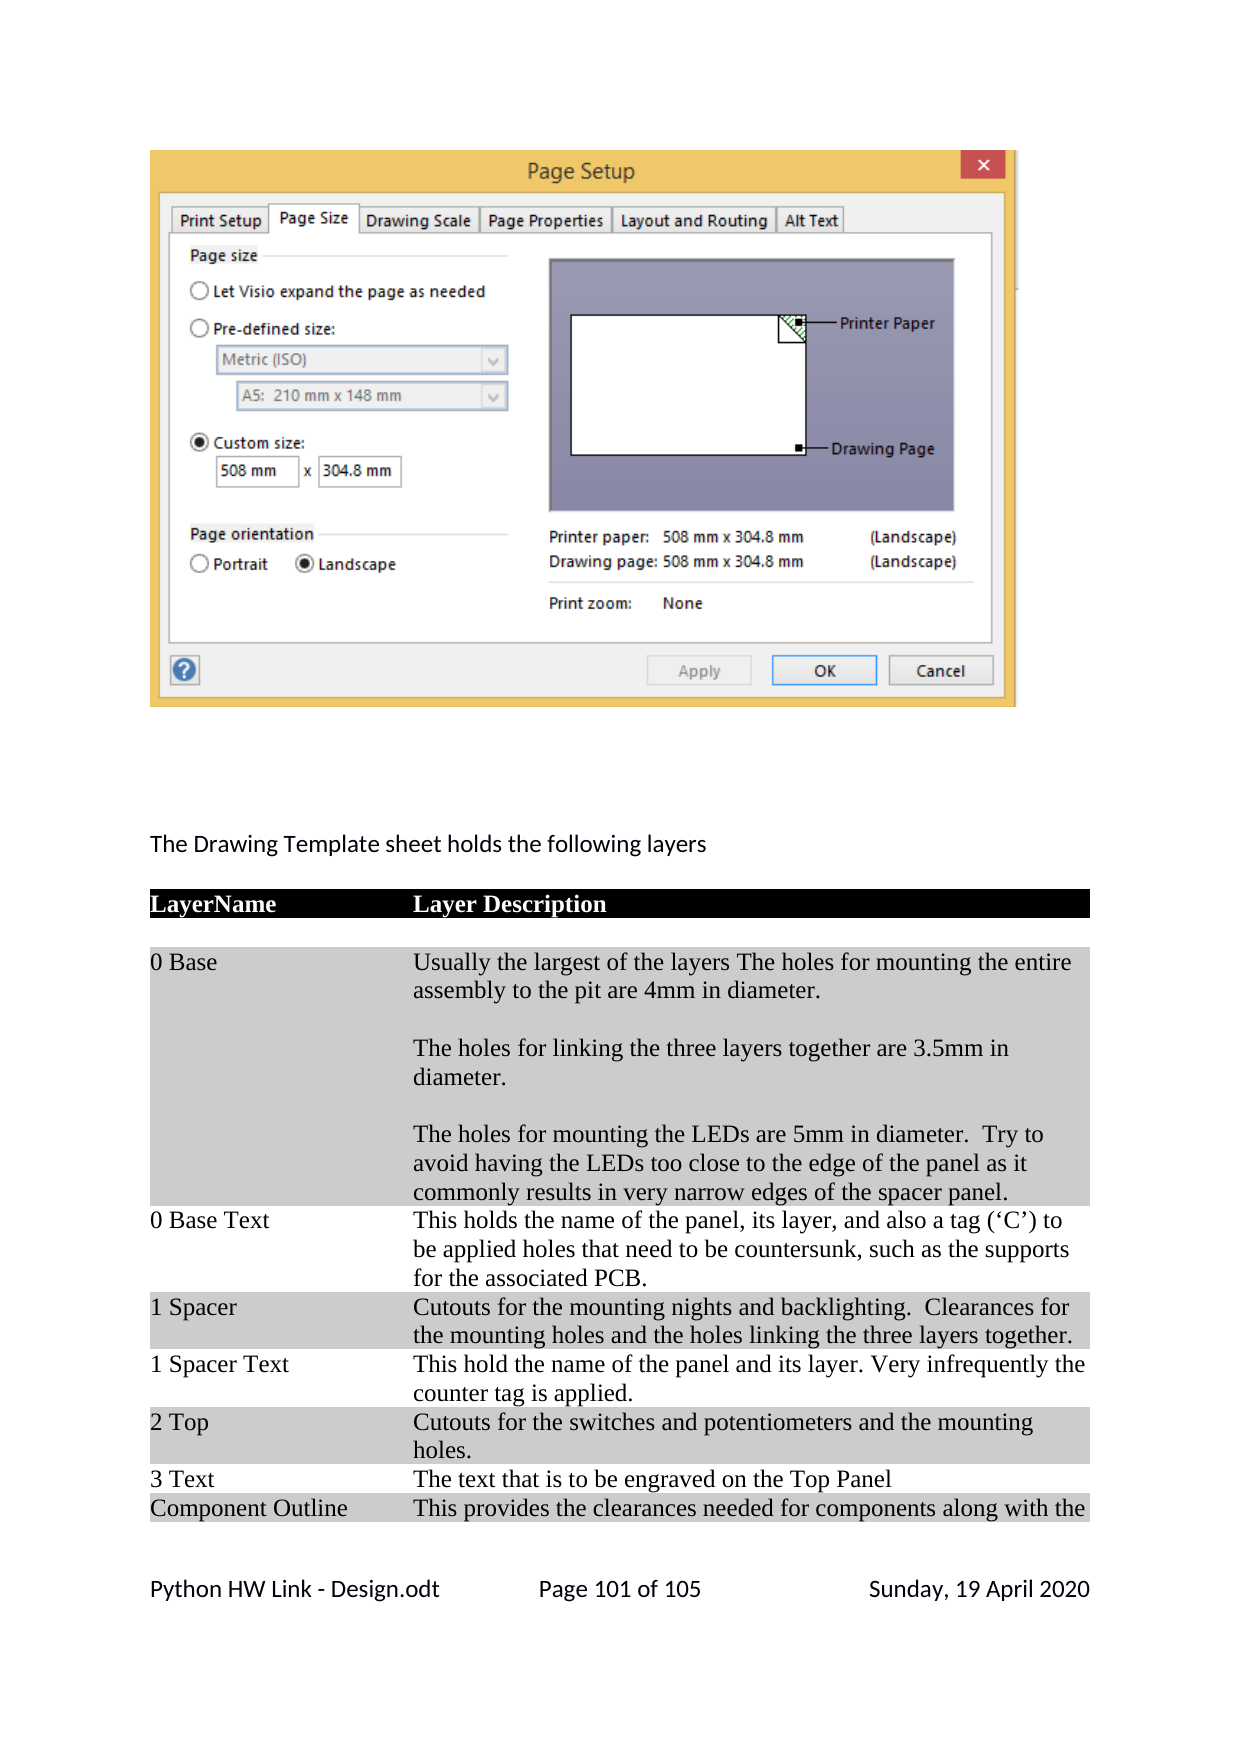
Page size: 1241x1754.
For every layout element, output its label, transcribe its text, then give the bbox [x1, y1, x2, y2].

table_cell Usually the largest of the layers The holes for mounting the entire assembly to the pit are 4mm in diameter. The holes for linking the three layers together are 3.5mm in diameter. The holes for mounting the LEDs are 5mm in diameter. Try to avoid having the LEDs too close to the edge of the panel as it commonly results in very narrow edges of the spacer panel. [413, 947, 1090, 1206]
table_cell Cutouts for the switches and potentiometers and the mounting holes. [413, 1407, 1090, 1464]
table_cell [150, 918, 413, 947]
table_cell Component Outline [150, 1493, 413, 1522]
table_header LayerName [150, 889, 413, 918]
table_cell This provides the clearances needed for components along with the [413, 1493, 1090, 1522]
table_cell 2 Top [150, 1407, 413, 1464]
table_cell This holds the name of the panel, its layer, and also a tag (‘C’) to be applied holes that need to be countersunk, such as the supports for the associated PCB. [413, 1206, 1090, 1292]
table_cell This hold the name of the panel and its layer. Very infrequently the counter tag is applied. [413, 1349, 1090, 1407]
table_cell 0 Base [150, 947, 413, 1206]
table_header Layer Description [413, 889, 1090, 918]
table_cell 1 Spacer Text [150, 1349, 413, 1407]
table_cell The text that is to be engraved on the Top Panel [413, 1464, 1090, 1493]
table_cell [413, 918, 1090, 947]
table_cell 0 Base Text [150, 1206, 413, 1292]
text The Drawing Template sheet holds the following layers [150, 828, 1090, 859]
table_cell Cutouts for the mounting nights and backlighting. Clearances for the mounting holes and the holes linking the three layers together. [413, 1292, 1090, 1349]
table_cell 3 Text [150, 1464, 413, 1493]
picture [150, 150, 1019, 707]
table_cell 1 Spacer [150, 1292, 413, 1349]
